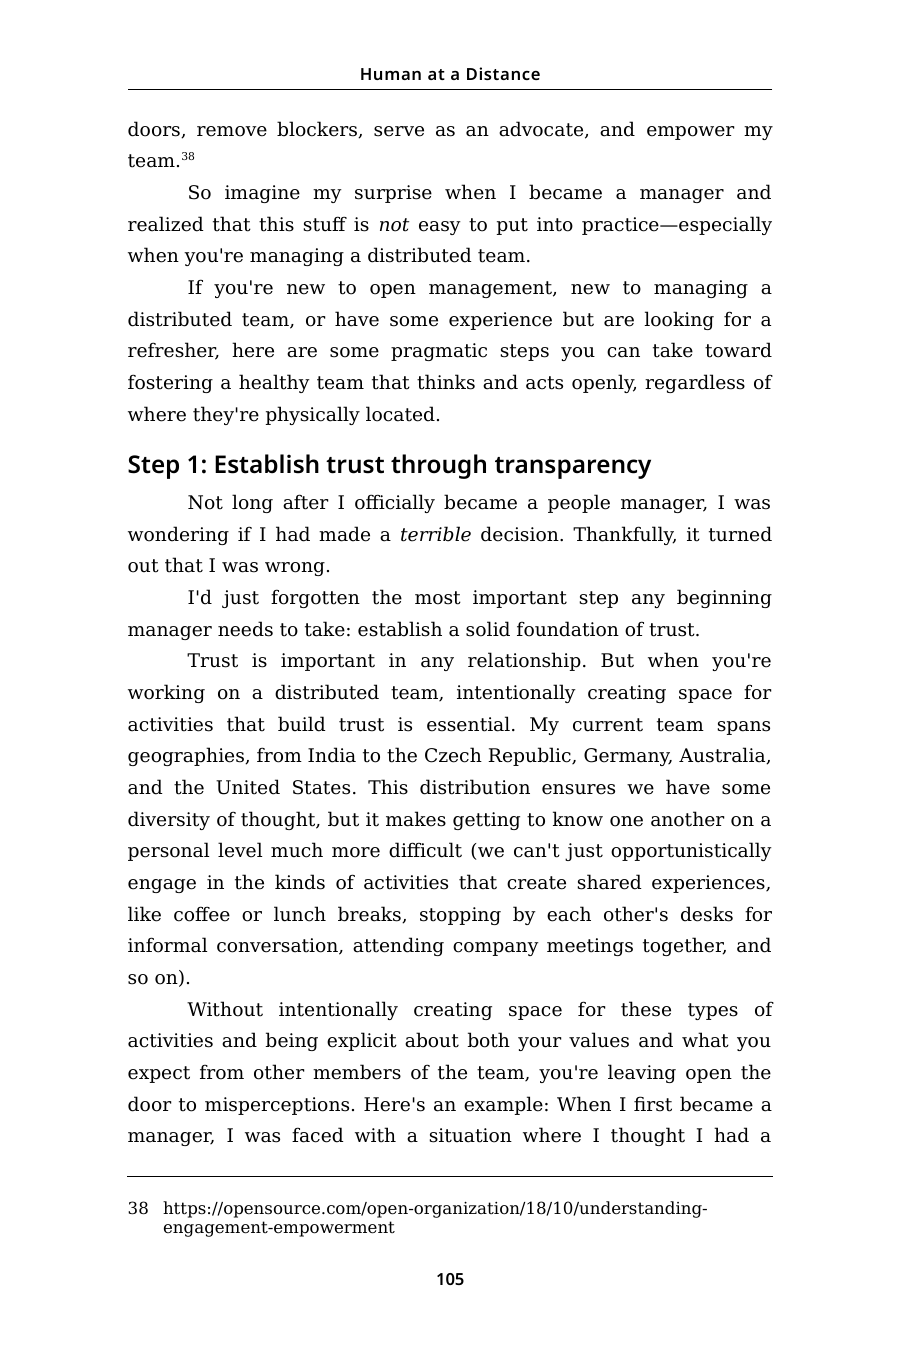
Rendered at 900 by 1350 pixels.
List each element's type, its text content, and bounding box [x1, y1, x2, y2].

text I'd just forgotten the most important step any beginning manager needs to take: establish a solid foundation of trust. [127, 587, 772, 641]
subtitle Step 1: Establish trust through transparency [127, 450, 772, 480]
text So imagine my surprise when I became a manager and realized that this stuff is not easy to put into practice—especially when you're managing a distributed team. [127, 182, 772, 267]
text Without intentionally creating space for these types of activities and being explicit about both your values and what you expect from other members of the team, you're leaving open the door to misperceptions. Here's an example: When I first became a manager, I was faced with a situation where I thought I had a [127, 999, 772, 1147]
text https://opensource.com/open-organization/18/10/understanding-engagement-empowerment [127, 1198, 772, 1237]
text doors, remove blockers, serve as an advocate, and empower my team. [127, 118, 772, 172]
text Not long after I officially became a people manager, I was wondering if I had made a terrible decision. Thankfully, it turned out that I was wrong. [127, 492, 772, 577]
text Trust is important in any relationship. But when you're working on a distributed team, intentionally creating space for activities that build trust is essential. My current team spans geographies, from India to the Czech Republic, Germany, Australia, and the United States. This distribution ensures we have some diversity of thought, but it makes getting to know one another on a personal level much more difficult (we can't just opportunistically engage in the kinds of activities that create shared experiences, like coffee or lunch breaks, stopping by each other's desks for informal conversation, attending company meetings together, and so on). [127, 651, 772, 989]
text If you're new to open management, new to managing a distributed team, or have some experience but are looking for a refresher, here are some pragmatic steps you can take toward fostering a healthy team that thinks and acts openly, regardless of where they're physically located. [127, 277, 772, 425]
